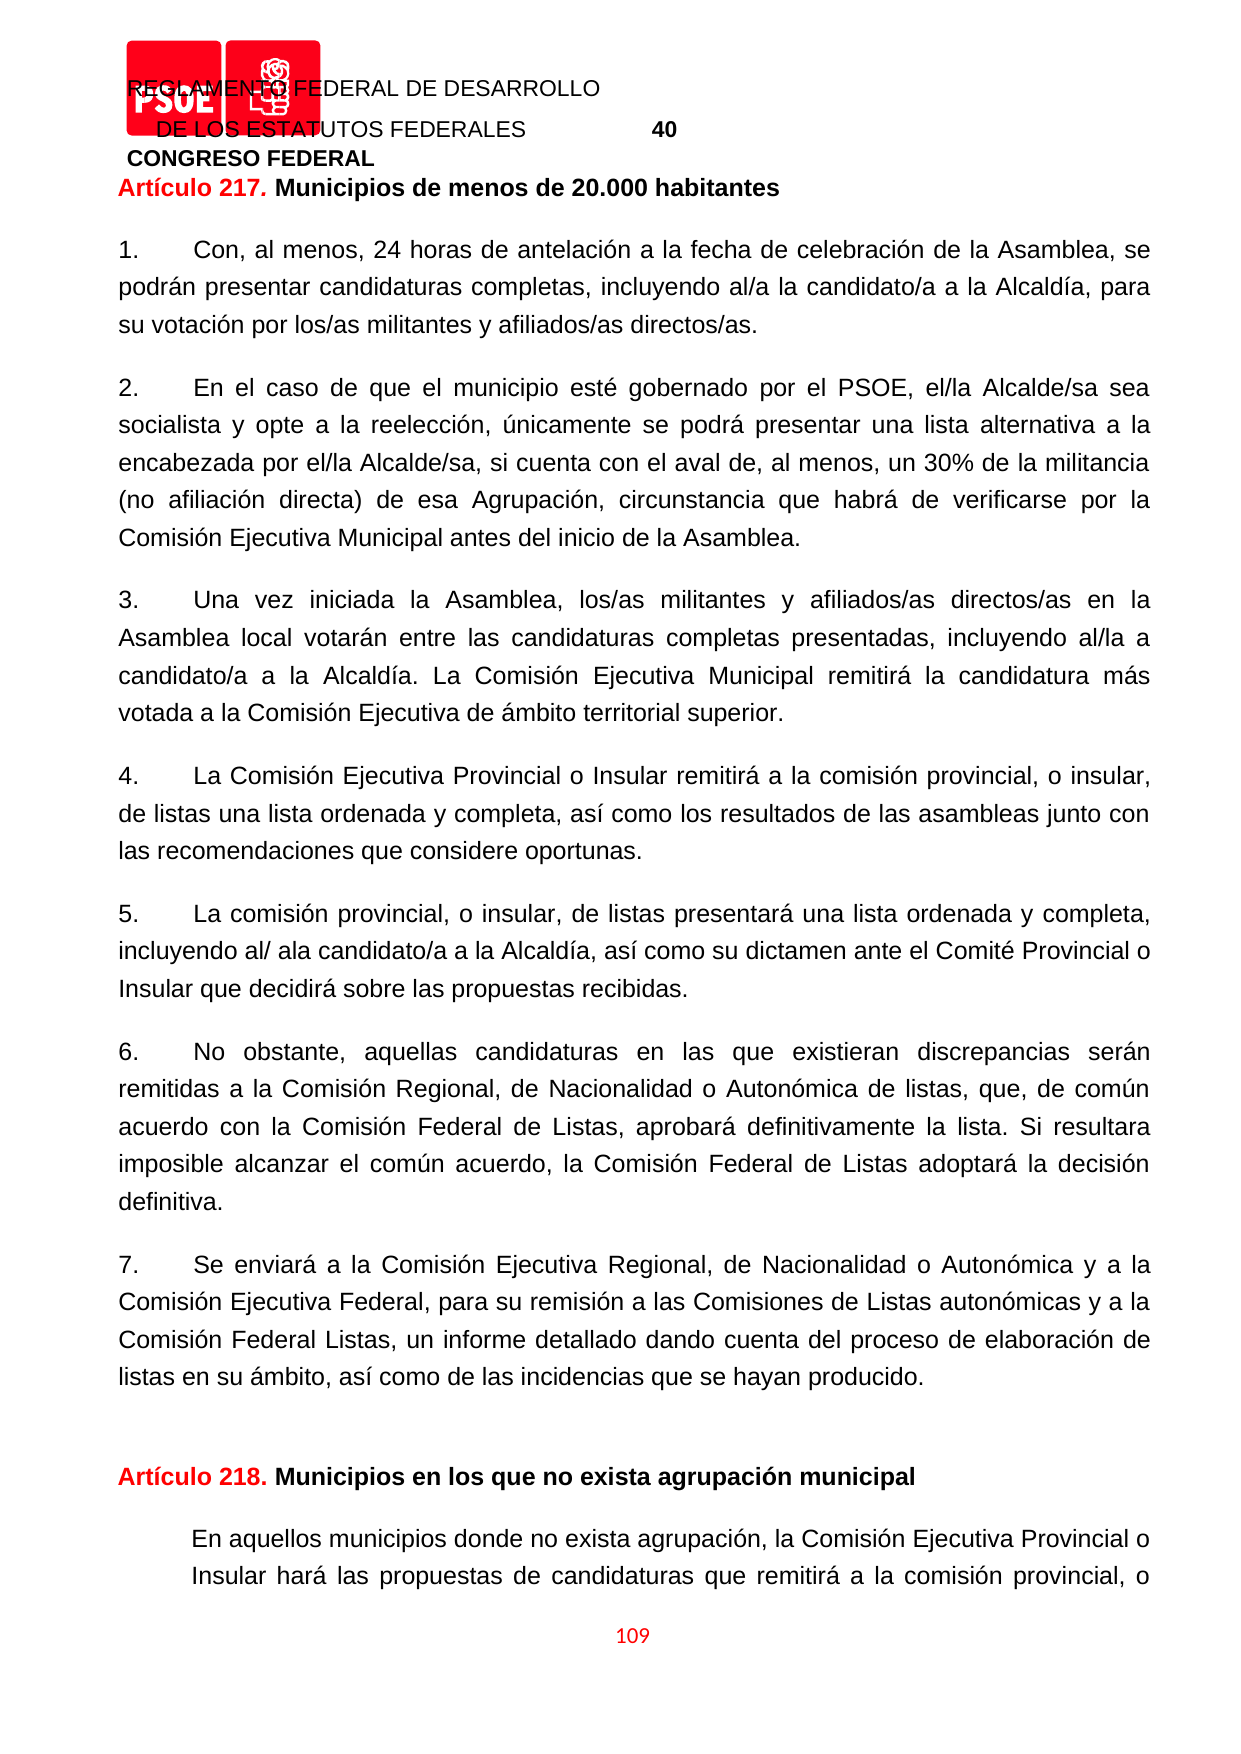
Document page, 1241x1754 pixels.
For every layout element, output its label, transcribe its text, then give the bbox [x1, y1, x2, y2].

text En aquellos municipios donde no exista agrupación, la Comisión Ejecutiva Provincial o Insular hará las propuestas de candidaturas que remitirá a la comisión provincial, o [191, 1524, 1152, 1590]
list La comisión provincial, o insular, de listas presentará una lista ordenada y completa, incluyendo al/ ala candidato/a a la Alcaldía, así como su dictamen ante el Comité Provincial o Insular que decidirá sobre las propuestas recibidas. [118, 899, 1152, 1003]
text Artículo 218. Municipios en los que no exista agrupación municipal [117, 1462, 1152, 1491]
list Se enviará a la Comisión Ejecutiva Regional, de Nacionalidad o Autonómica y a la Comisión Ejecutiva Federal, para su remisión a las Comisiones de Listas autonómicas y a la Comisión Federal Listas, un informe detallado dando cuenta del proceso de elaboración de listas en su ámbito, así como de las incidencias que se hayan producido. [118, 1249, 1152, 1391]
list Con, al menos, 24 horas de antelación a la fecha de celebración de la Asamblea, se podrán presentar candidaturas completas, incluyendo al/a la candidato/a a la Alcaldía, para su votación por los/as militantes y afiliados/as directos/as. [118, 235, 1152, 339]
text Artículo 217. Municipios de menos de 20.000 habitantes [117, 173, 1152, 202]
list La Comisión Ejecutiva Provincial o Insular remitirá a la comisión provincial, o insular, de listas una lista ordenada y completa, así como los resultados de las asambleas junto con las recomendaciones que considere oportunas. [118, 761, 1152, 865]
list No obstante, aquellas candidaturas en las que existieran discrepancias serán remitidas a la Comisión Regional, de Nacionalidad o Autonómica de listas, que, de común acuerdo con la Comisión Federal de Listas, aprobará definitivamente la lista. Si resultara imposible alcanzar el común acuerdo, la Comisión Federal de Listas adoptará la decisión definitiva. [118, 1037, 1152, 1216]
list Una vez iniciada la Asamblea, los/as militantes y afiliados/as directos/as en la Asamblea local votarán entre las candidaturas completas presentadas, incluyendo al/la a candidato/a a la Alcaldía. La Comisión Ejecutiva Municipal remitirá la candidatura más votada a la Comisión Ejecutiva de ámbito territorial superior. [118, 586, 1152, 727]
list En el caso de que el municipio esté gobernado por el PSOE, el/la Alcalde/sa sea socialista y opte a la reelección, únicamente se podrá presentar una lista alternativa a la encabezada por el/la Alcalde/sa, si cuenta con el aval de, al menos, un 30% de la militancia (no afiliación directa) de esa Agrupación, circunstancia que habrá de verificarse por la Comisión Ejecutiva Municipal antes del inicio de la Asamblea. [118, 372, 1152, 552]
